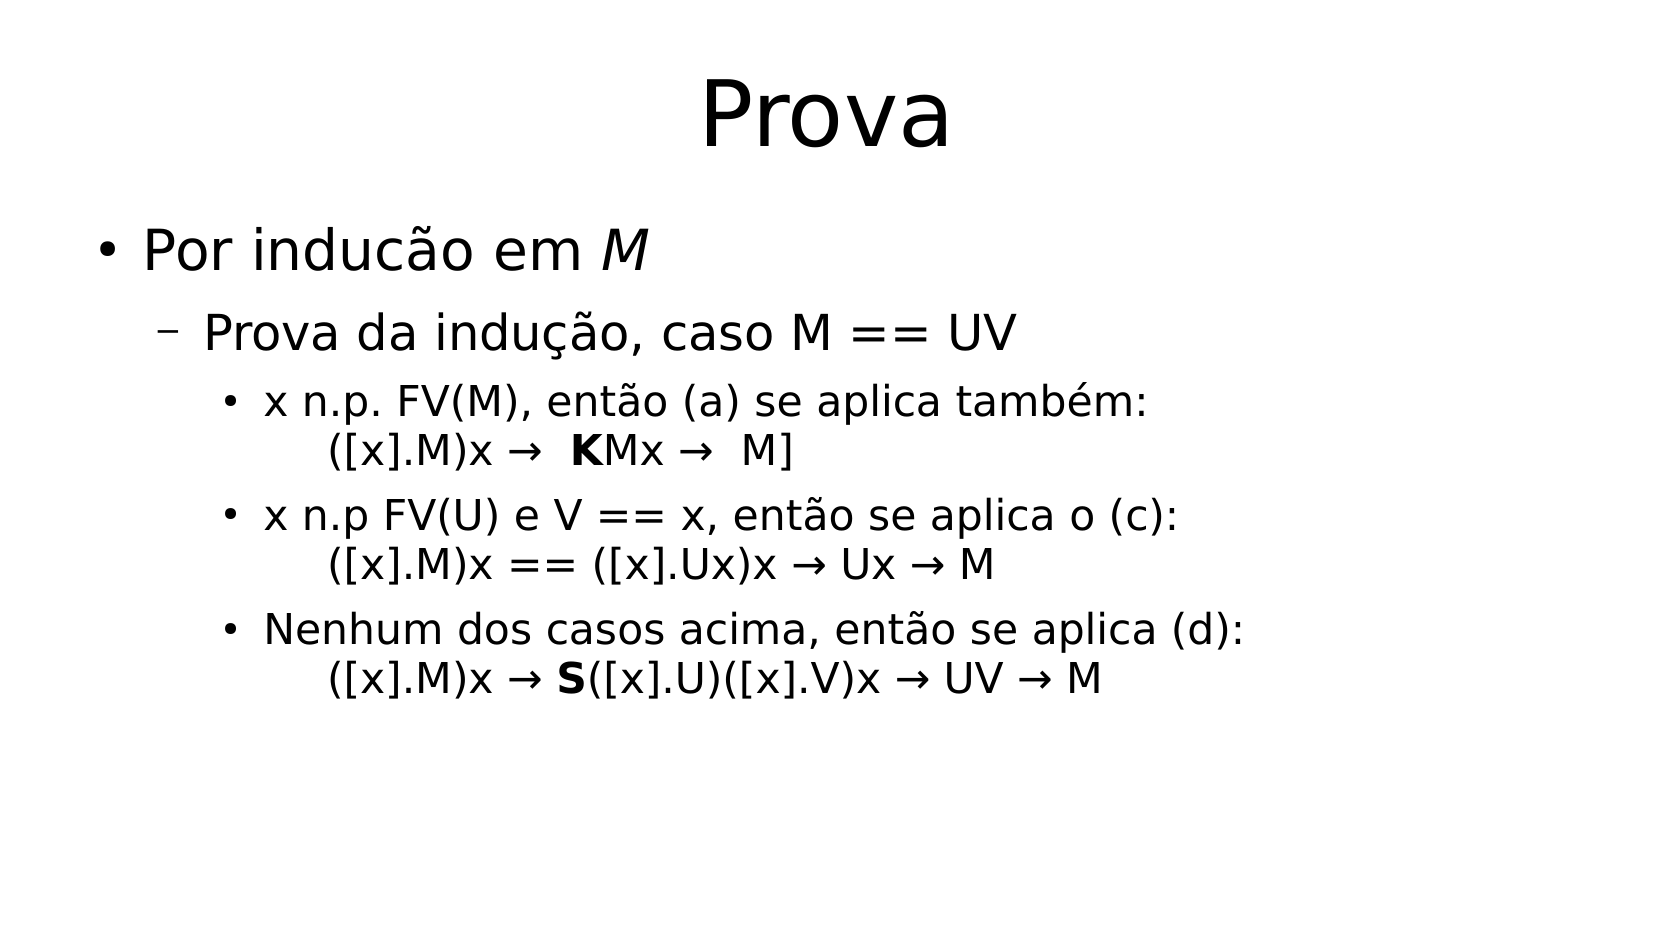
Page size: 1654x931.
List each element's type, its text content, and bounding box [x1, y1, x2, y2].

list Por inducão em M Prova da indução, caso M == UV x n.p. FV(M), então (a) se aplica também: ([x].M)x → KMx → M] x n.p FV(U) e V == x, então se aplica o (c): ([x].M)x == ([x].Ux)x → Ux → M Nenhum dos casos acima, então se aplica (d): ([x].M)x → S([x].U)([x].V)x → UV → M [82, 217, 1571, 758]
title Prova [82, 37, 1571, 193]
